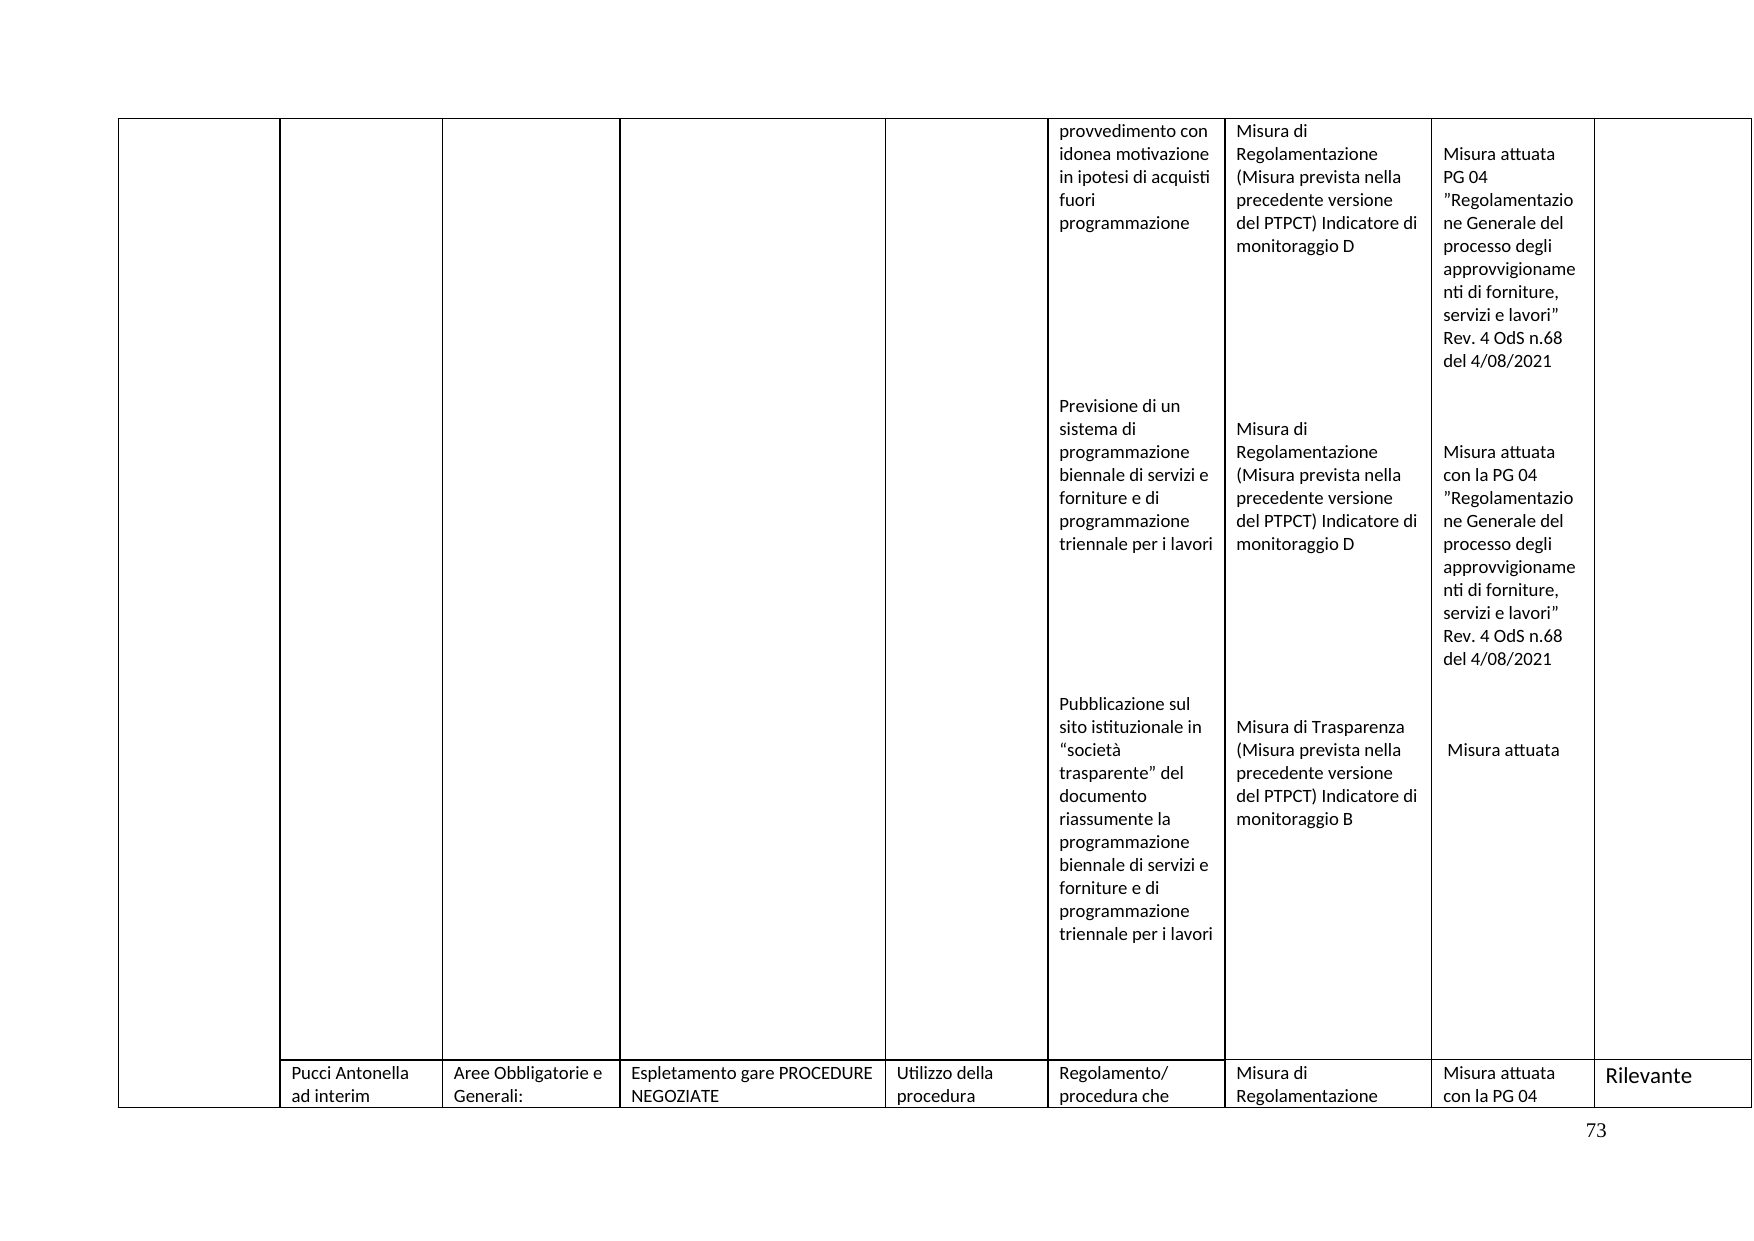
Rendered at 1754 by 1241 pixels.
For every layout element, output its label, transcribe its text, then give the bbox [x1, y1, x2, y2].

table_cell Regolamento/ procedura che [1049, 1061, 1224, 1107]
table_cell [281, 119, 442, 1059]
table_cell Misura di Regolamentazione (Misura prevista nella precedente versione del PTPCT) Indicatore di monitoraggio D Misura di Regolamentazione (Misura prevista nella precedente versione del PTPCT) Indicatore di monitoraggio D Misura di Trasparenza (Misura prevista nella precedente versione del PTPCT) Indicatore di monitoraggio B [1226, 119, 1431, 1059]
table_cell Misura attuata PG 04 ”Regolamentazione Generale del processo degli approvvigionamenti di forniture, servizi e lavori” Rev. 4 OdS n.68 del 4/08/2021 Misura attuata con la PG 04 ”Regolamentazione Generale del processo degli approvvigionamenti di forniture, servizi e lavori” Rev. 4 OdS n.68 del 4/08/2021 Misura attuata [1432, 119, 1594, 1059]
table_cell Misura di Regolamentazione [1226, 1060, 1431, 1107]
table_cell [621, 119, 885, 1059]
table_cell [886, 119, 1047, 1059]
table_cell [119, 119, 279, 1107]
table_cell Aree Obbligatorie e Generali: [443, 1061, 619, 1107]
table_cell Espletamento gare PROCEDURE NEGOZIATE [621, 1061, 885, 1107]
table_cell Rilevante [1595, 1060, 1751, 1107]
table_cell Pucci Antonella ad interim [281, 1061, 442, 1107]
table_cell Utilizzo della procedura [886, 1061, 1047, 1107]
table_cell Misura attuata con la PG 04 [1432, 1060, 1594, 1107]
table_cell [443, 119, 619, 1059]
table_cell provvedimento con idonea motivazione in ipotesi di acquisti fuori programmazione Previsione di un sistema di programmazione biennale di servizi e forniture e di programmazione triennale per i lavori Pubblicazione sul sito istituzionale in “società trasparente” del documento riassumente la programmazione biennale di servizi e forniture e di programmazione triennale per i lavori [1049, 119, 1224, 1059]
table_cell [1595, 119, 1751, 1059]
